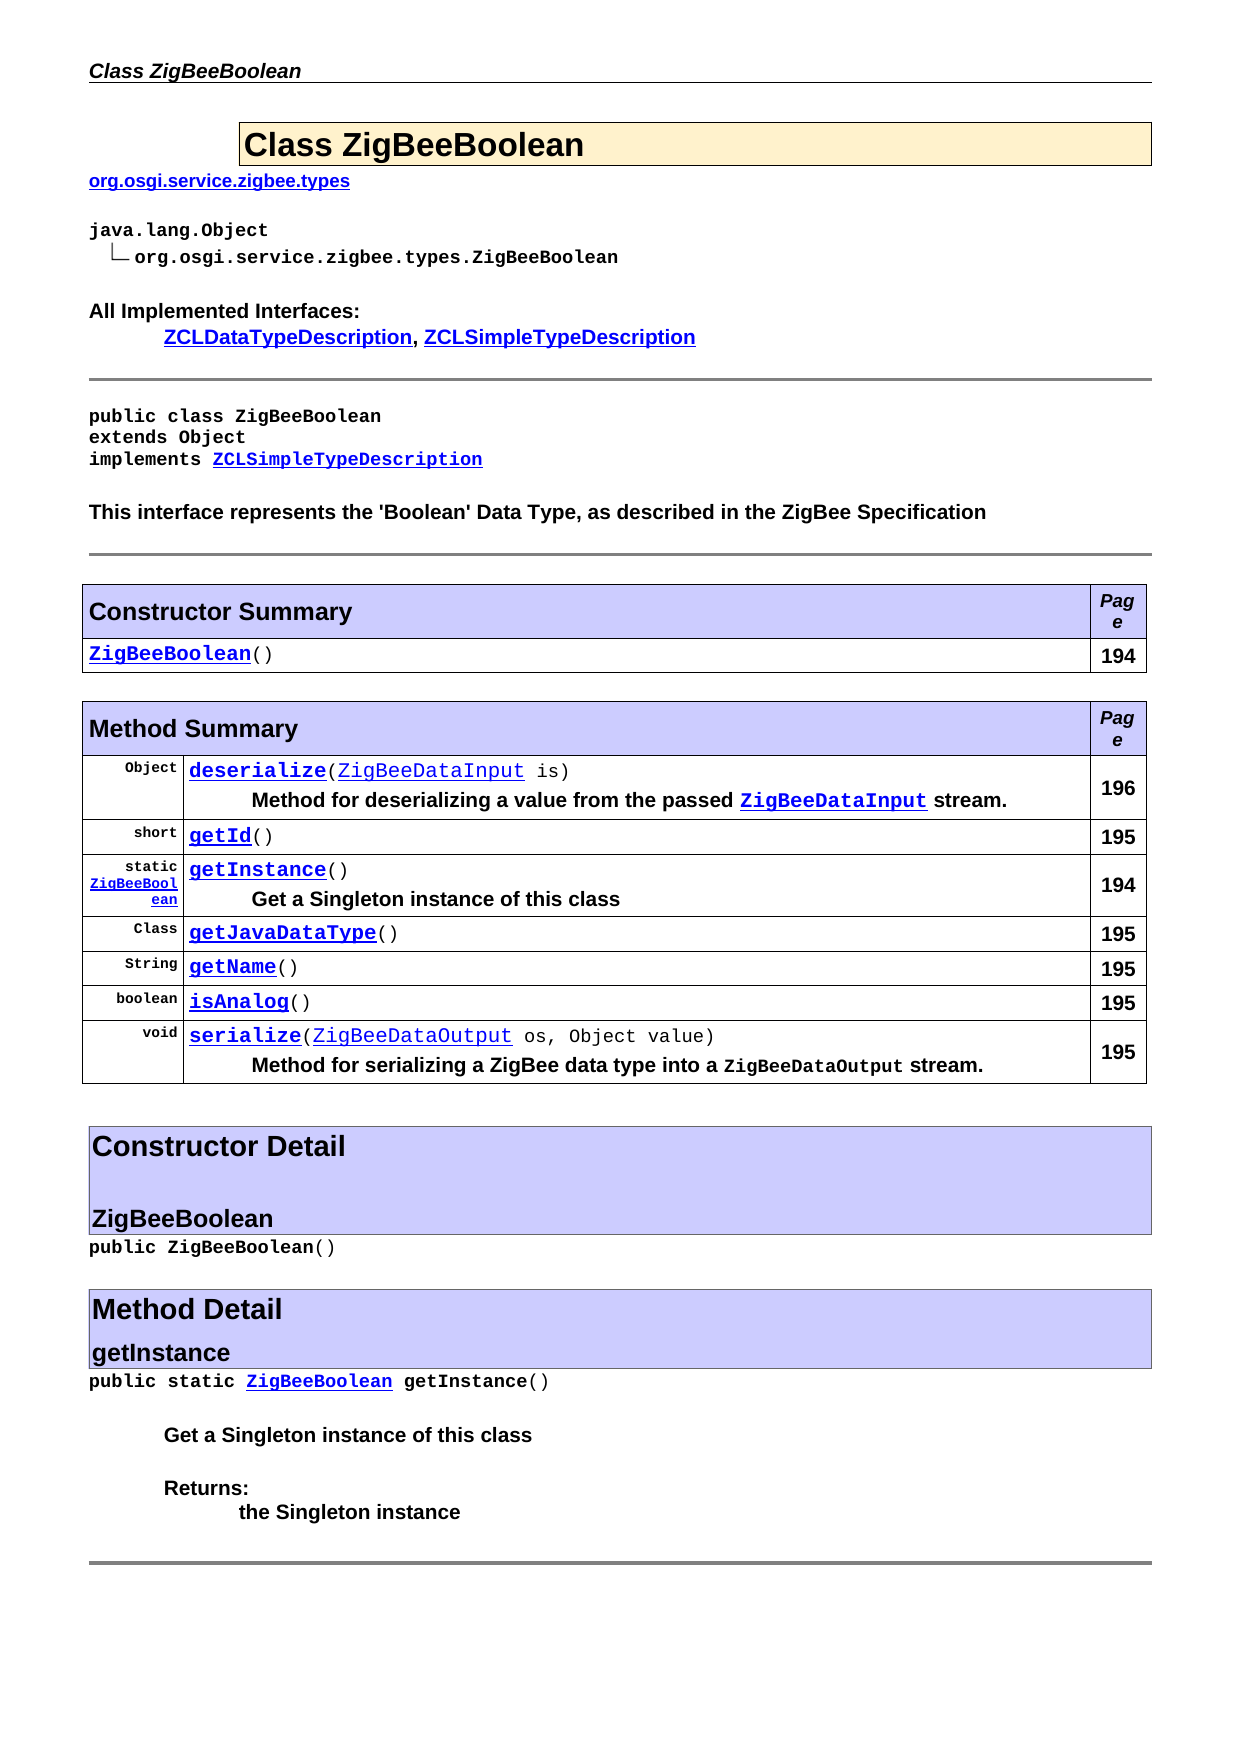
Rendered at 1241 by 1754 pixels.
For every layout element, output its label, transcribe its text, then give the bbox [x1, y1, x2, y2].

text public static ZigBeeBoolean getInstance() [88, 1372, 1152, 1393]
table_header Page [1091, 585, 1146, 638]
table_cell 195 [1091, 917, 1146, 951]
subtitle Class ZigBeeBoolean [240, 123, 1151, 165]
table_cell 195 [1091, 1021, 1146, 1083]
text Returns: [163, 1476, 1152, 1500]
table_cell 196 [1091, 756, 1146, 819]
subtitle Method Detail [90, 1290, 1151, 1325]
table_cell void [83, 1021, 183, 1083]
table_cell 194 [1091, 639, 1146, 672]
picture [111, 241, 135, 264]
table_cell getId() [184, 820, 1090, 853]
subtitle All Implemented Interfaces: [88, 298, 1152, 322]
text org.osgi.service.zigbee.types [88, 170, 1152, 191]
table_cell ZigBeeBoolean() [83, 639, 1090, 672]
table_cell getName() [184, 952, 1090, 985]
table_cell Class [83, 917, 183, 951]
subtitle Constructor Detail [90, 1127, 1151, 1162]
text the Singleton instance [238, 1500, 1152, 1524]
text This interface represents the 'Boolean' Data Type, as described in the ZigBee Specification [88, 500, 1152, 524]
text implements ZCLSimpleTypeDescription [88, 449, 1152, 471]
table_header Page [1091, 702, 1146, 755]
table_cell serialize(ZigBeeDataOutput os, Object value) Method for serializing a ZigBee data type into a ZigBeeDataOutput stream. [184, 1021, 1090, 1083]
table_cell getJavaDataType() [184, 917, 1090, 951]
table_cell isAnalog() [184, 986, 1090, 1020]
table_cell String [83, 952, 183, 985]
table_cell deserialize(ZigBeeDataInput is) Method for deserializing a value from the passed ZigBeeDataInput stream. [184, 756, 1090, 819]
table_cell static ZigBeeBoolean [83, 855, 183, 916]
text java.lang.Object [88, 221, 1152, 242]
table_cell 195 [1091, 986, 1146, 1020]
table_cell 195 [1091, 820, 1146, 853]
table_cell boolean [83, 986, 183, 1020]
table_cell 195 [1091, 952, 1146, 985]
text ZCLDataTypeDescription, ZCLSimpleTypeDescription [163, 325, 1152, 349]
table_cell Object [83, 756, 183, 819]
table_cell 194 [1091, 855, 1146, 916]
text Get a Singleton instance of this class [163, 1423, 1152, 1447]
text org.osgi.service.zigbee.types.ZigBeeBoolean [88, 242, 1152, 269]
text public ZigBeeBoolean() [88, 1238, 1152, 1259]
table_cell short [83, 820, 183, 853]
subtitle ZigBeeBoolean [90, 1200, 1151, 1234]
table_cell getInstance() Get a Singleton instance of this class [184, 855, 1090, 916]
text extends Object [88, 428, 1152, 449]
text public class ZigBeeBoolean [88, 407, 1152, 428]
subtitle getInstance [90, 1334, 1151, 1368]
table_header Constructor Summary [83, 585, 1090, 638]
table_header Method Summary [83, 702, 1090, 755]
